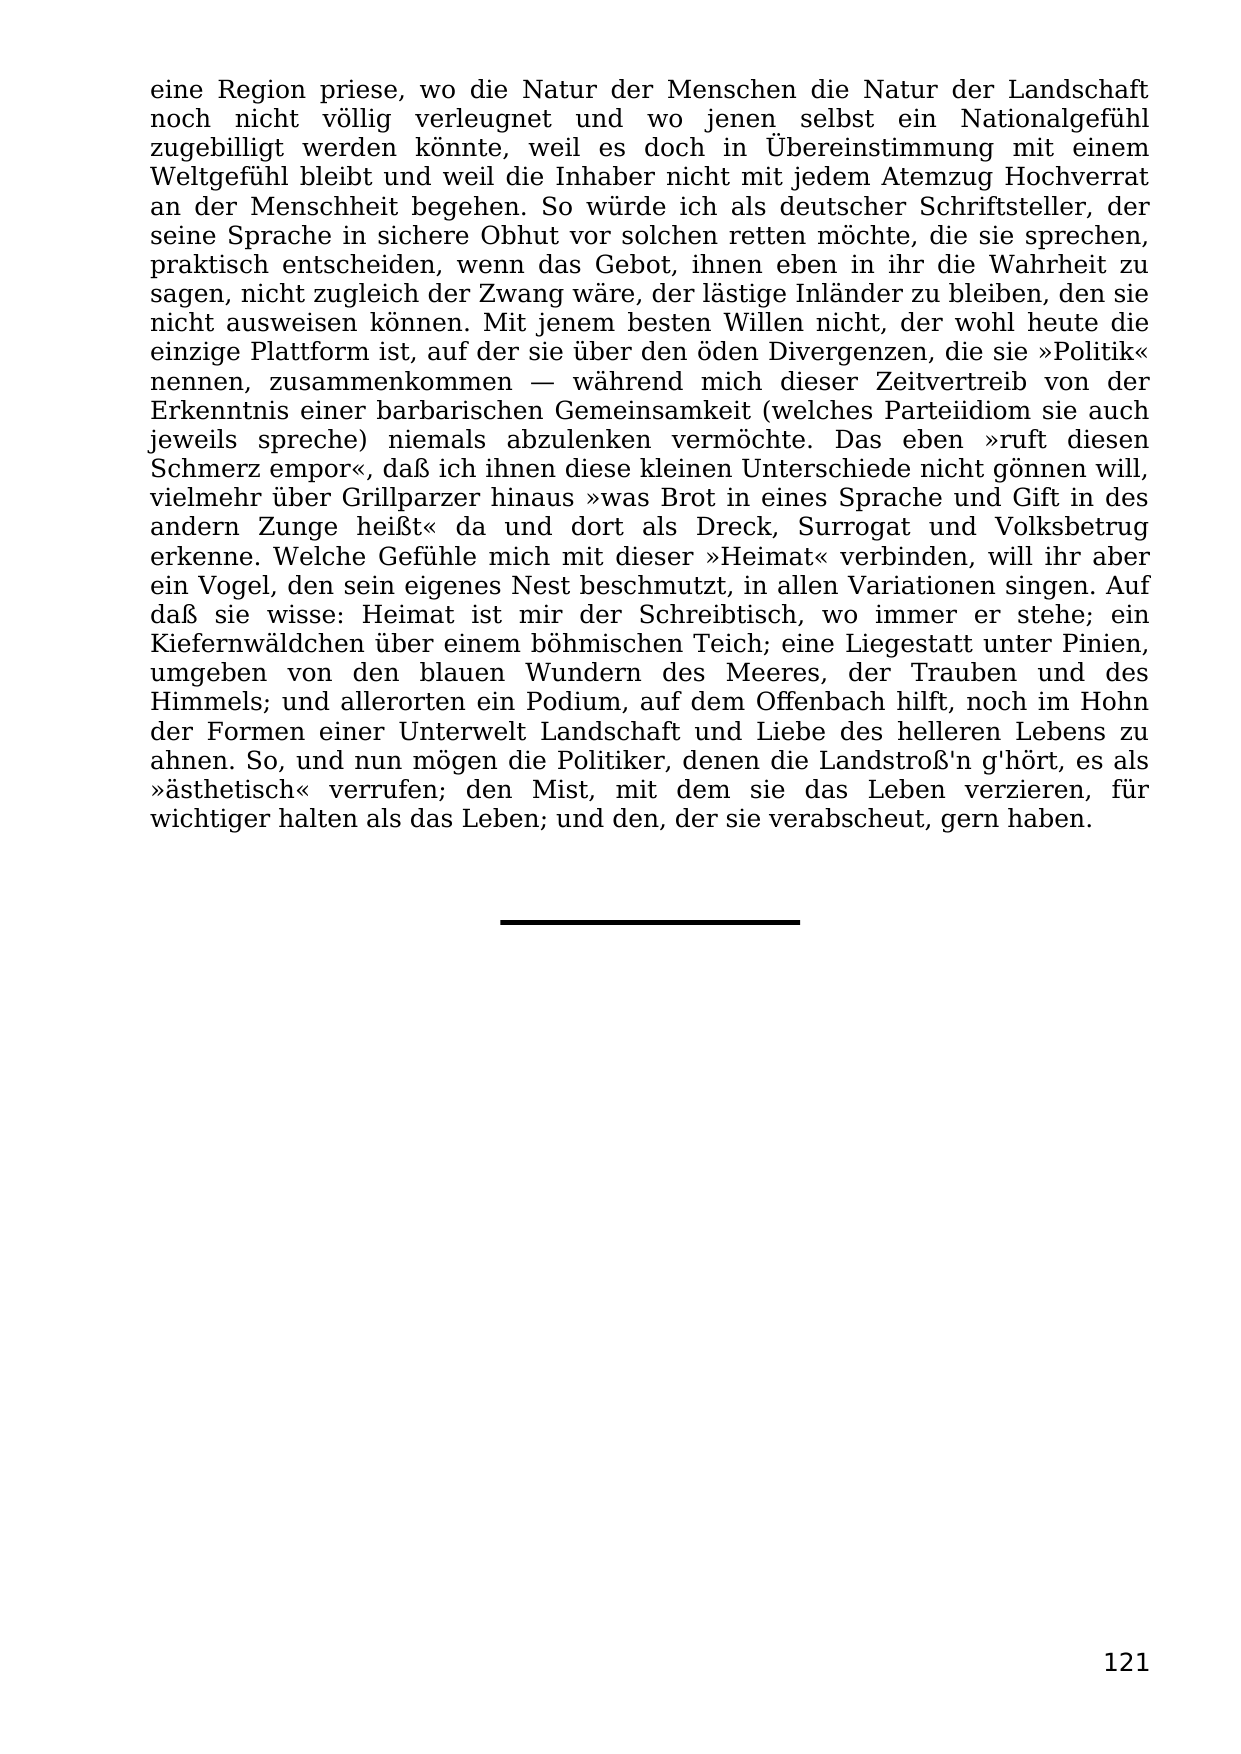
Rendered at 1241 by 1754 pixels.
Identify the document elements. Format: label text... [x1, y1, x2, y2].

text eine Region priese, wo die Natur der Menschen die Natur der Landschaft noch nicht völlig verleugnet und wo jenen selbst ein Nationalgefühl zugebilligt werden könnte, weil es doch in Übereinstimmung mit einem Weltgefühl bleibt und weil die Inhaber nicht mit jedem Atemzug Hochverrat an der Menschheit begehen. So würde ich als deutscher Schriftsteller, der seine Sprache in sichere Obhut vor solchen retten möchte, die sie sprechen, praktisch entscheiden, wenn das Gebot, ihnen eben in ihr die Wahrheit zu sagen, nicht zugleich der Zwang wäre, der lästige Inländer zu bleiben, den sie nicht ausweisen können. Mit jenem besten Willen nicht, der wohl heute die einzige Plattform ist, auf der sie über den öden Divergenzen, die sie »Politik« nennen, zusammenkommen — während mich dieser Zeitvertreib von der Erkenntnis einer barbarischen Gemeinsamkeit (welches Parteiidiom sie auch jeweils spreche) niemals abzulenken vermöchte. Das eben »ruft diesen Schmerz empor«, daß ich ihnen diese kleinen Unterschiede nicht gönnen will, vielmehr über Grillparzer hinaus »was Brot in eines Sprache und Gift in des andern Zunge heißt« da und dort als Dreck, Surrogat und Volksbetrug erkenne. Welche Gefühle mich mit dieser »Heimat« verbinden, will ihr aber ein Vogel, den sein eigenes Nest beschmutzt, in allen Variationen singen. Auf daß sie wisse: Heimat ist mir der Schreibtisch, wo immer er stehe; ein Kiefernwäldchen über einem böhmischen Teich; eine Liegestatt unter Pinien, umgeben von den blauen Wundern des Meeres, der Trauben und des Himmels; und allerorten ein Podium, auf dem Offenbach hilft, noch im Hohn der Formen einer Unterwelt Landschaft und Liebe des helleren Lebens zu ahnen. So, und nun mögen die Politiker, denen die Landstroß'n g'hört, es als »ästhetisch« verrufen; den Mist, mit dem sie das Leben verzieren, für wichtiger halten als das Leben; und den, der sie verabscheut, gern haben. [150, 75, 1151, 833]
picture [500, 920, 801, 925]
